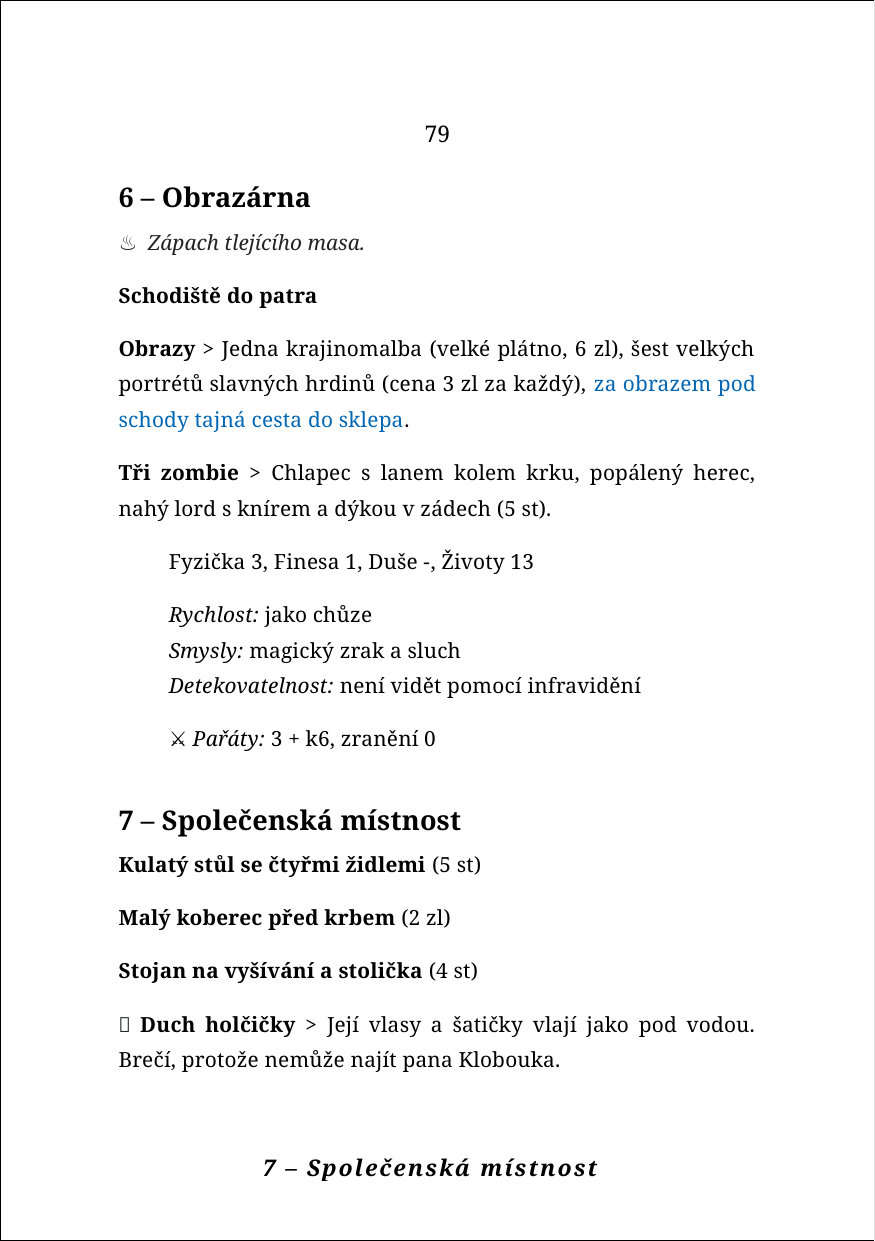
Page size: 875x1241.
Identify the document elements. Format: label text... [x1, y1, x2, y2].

text Fyzička 3, Finesa 1, Duše -, Životy 13 [168, 547, 756, 576]
text Stojan na vyšívání a stolička (4 st) [118, 957, 756, 985]
text Tři zombie > Chlapec s lanem kolem krku, popálený herec, nahý lord s knírem a dýkou v zádech (5 st). [118, 458, 756, 522]
subtitle 7 – Společenská místnost [118, 801, 756, 838]
text Kulatý stůl se čtyřmi židlemi (5 st) [118, 850, 756, 878]
text Detekovatelnost: není vidět pomocí infravidění [168, 671, 756, 700]
text ♨ Zápach tlejícího masa. [118, 228, 756, 256]
subtitle 6 – Obrazárna [118, 179, 756, 216]
text Malý koberec před krbem (2 zl) [118, 903, 756, 932]
text Smysly: magický zrak a sluch [168, 636, 756, 664]
text ⚔ Pařáty: 3 + k6, zranění 0 [168, 724, 756, 753]
text Schodiště do patra [118, 281, 756, 309]
text 👤 Duch holčičky > Její vlasy a šatičky vlají jako pod vodou. Brečí, protože nemůže najít pana Klobouka. [118, 1010, 756, 1074]
text Obrazy > Jedna krajinomalba (velké plátno, 6 zl), šest velkých portrétů slavných hrdinů (cena 3 zl za každý), za obrazem pod schody tajná cesta do sklepa. [118, 334, 756, 433]
text Rychlost: jako chůze [168, 600, 756, 629]
